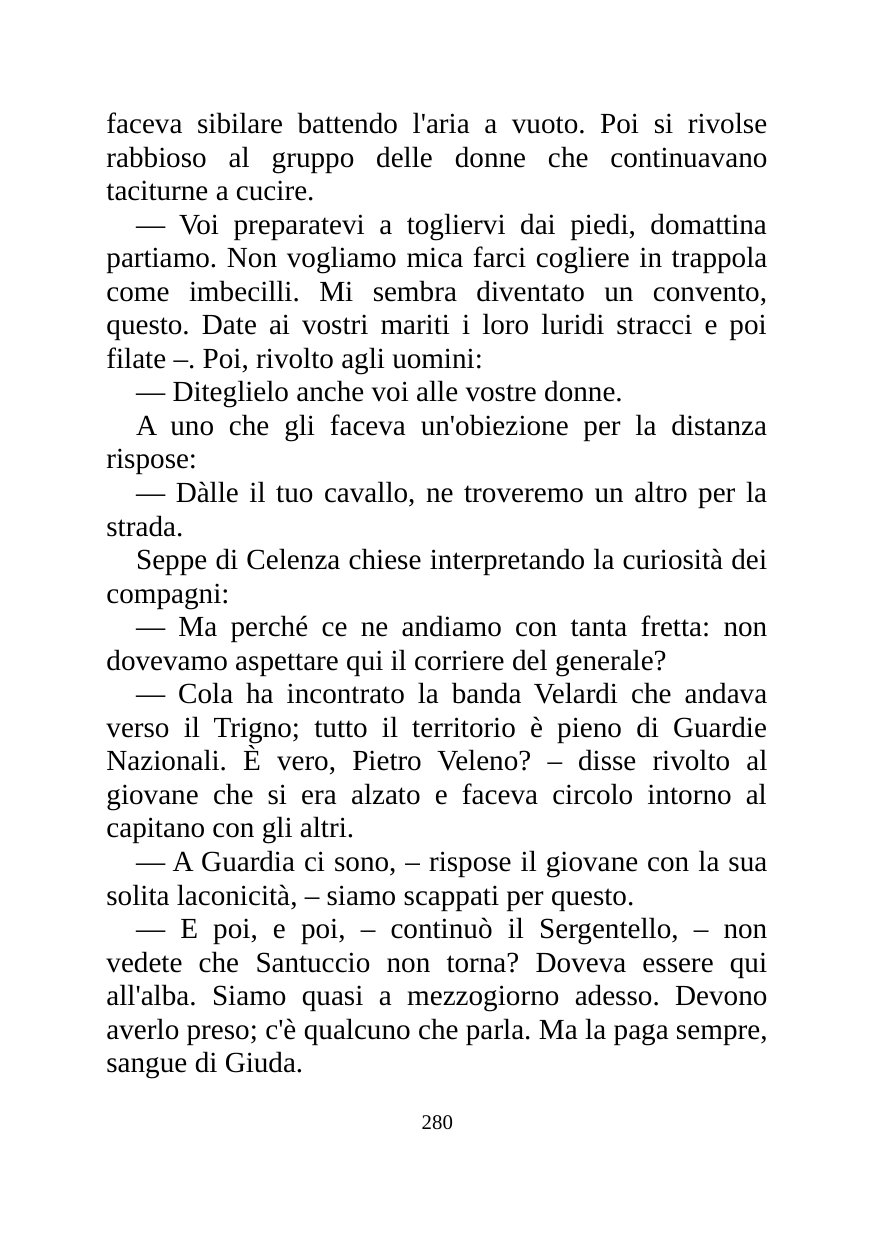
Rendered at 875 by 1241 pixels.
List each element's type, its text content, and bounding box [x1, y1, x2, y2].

text — A Guardia ci sono, – rispose il giovane con la sua solita laconicità, – siamo scappati per questo. [106, 844, 768, 911]
text — E poi, e poi, – continuò il Sergentello, – non vedete che Santuccio non torna? Doveva essere qui all'alba. Siamo quasi a mezzogiorno adesso. Devono averlo preso; c'è qualcuno che parla. Ma la paga sempre, sangue di Giuda. [106, 911, 768, 1079]
text faceva sibilare battendo l'aria a vuoto. Poi si rivolse rabbioso al gruppo delle donne che continuavano taciturne a cucire. [106, 106, 768, 207]
text — Dàlle il tuo cavallo, ne troveremo un altro per la strada. [106, 475, 768, 542]
text — Ma perché ce ne andiamo con tanta fretta: non dovevamo aspettare qui il corriere del generale? [106, 609, 768, 676]
text — Cola ha incontrato la banda Velardi che andava verso il Trigno; tutto il territorio è pieno di Guardie Nazionali. È vero, Pietro Veleno? – disse rivolto al giovane che si era alzato e faceva circolo intorno al capitano con gli altri. [106, 676, 768, 844]
text A uno che gli faceva un'obiezione per la distanza rispose: [106, 408, 768, 475]
text Seppe di Celenza chiese interpretando la curiosità dei compagni: [106, 542, 768, 609]
text — Diteglielo anche voi alle vostre donne. [106, 374, 768, 408]
text — Voi preparatevi a togliervi dai piedi, domattina partiamo. Non vogliamo mica farci cogliere in trappola come imbecilli. Mi sembra diventato un convento, questo. Date ai vostri mariti i loro luridi stracci e poi filate –. Poi, rivolto agli uomini: [106, 207, 768, 374]
